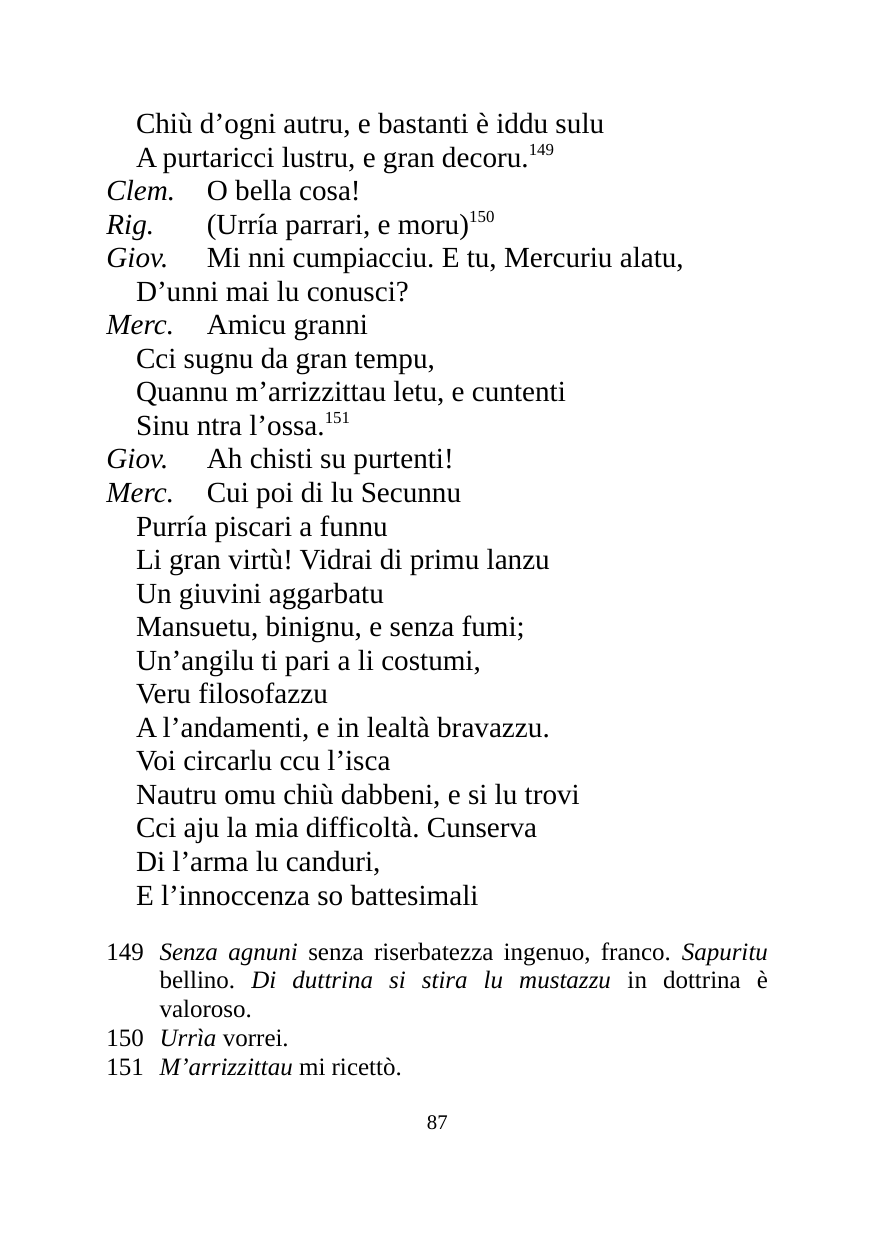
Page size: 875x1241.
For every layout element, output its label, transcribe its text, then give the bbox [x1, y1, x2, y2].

text Giov. Mi nni cumpiacciu. E tu, Mercuriu alatu, D’unni mai lu conusci? [106, 240, 768, 307]
text Merc. Amicu granni Cci sugnu da gran tempu, Quannu m’arrizzittau letu, e cuntenti Sinu ntra l’ossa. [106, 307, 768, 442]
text Rig. (Urría parrari, e moru) [106, 207, 768, 240]
text Chiù d’ogni autru, e bastanti è iddu sulu A purtaricci lustru, e gran decoru. [106, 106, 768, 173]
text Giov. Ah chisti su purtenti! [106, 442, 768, 475]
text Senza agnuni senza riserbatezza ingenuo, franco. Sapuritu bellino. Di duttrina si stira lu mustazzu in dottrina è valoroso. [106, 937, 768, 1023]
text Merc. Cui poi di lu Secunnu Purría piscari a funnu Li gran virtù! Vidrai di primu lanzu Un giuvini aggarbatu Mansuetu, binignu, e senza fumi; Un’angilu ti pari a li costumi, Veru filosofazzu A l’andamenti, e in lealtà bravazzu. Voi circarlu ccu l’isca Nautru omu chiù dabbeni, e si lu trovi Cci aju la mia difficoltà. Cunserva Di l’arma lu canduri, E l’innoccenza so battesimali [106, 475, 768, 911]
text Urrìa vorrei. [106, 1023, 768, 1052]
text M’arrizzittau mi ricettò. [106, 1052, 768, 1080]
text Clem. O bella cosa! [106, 173, 768, 207]
